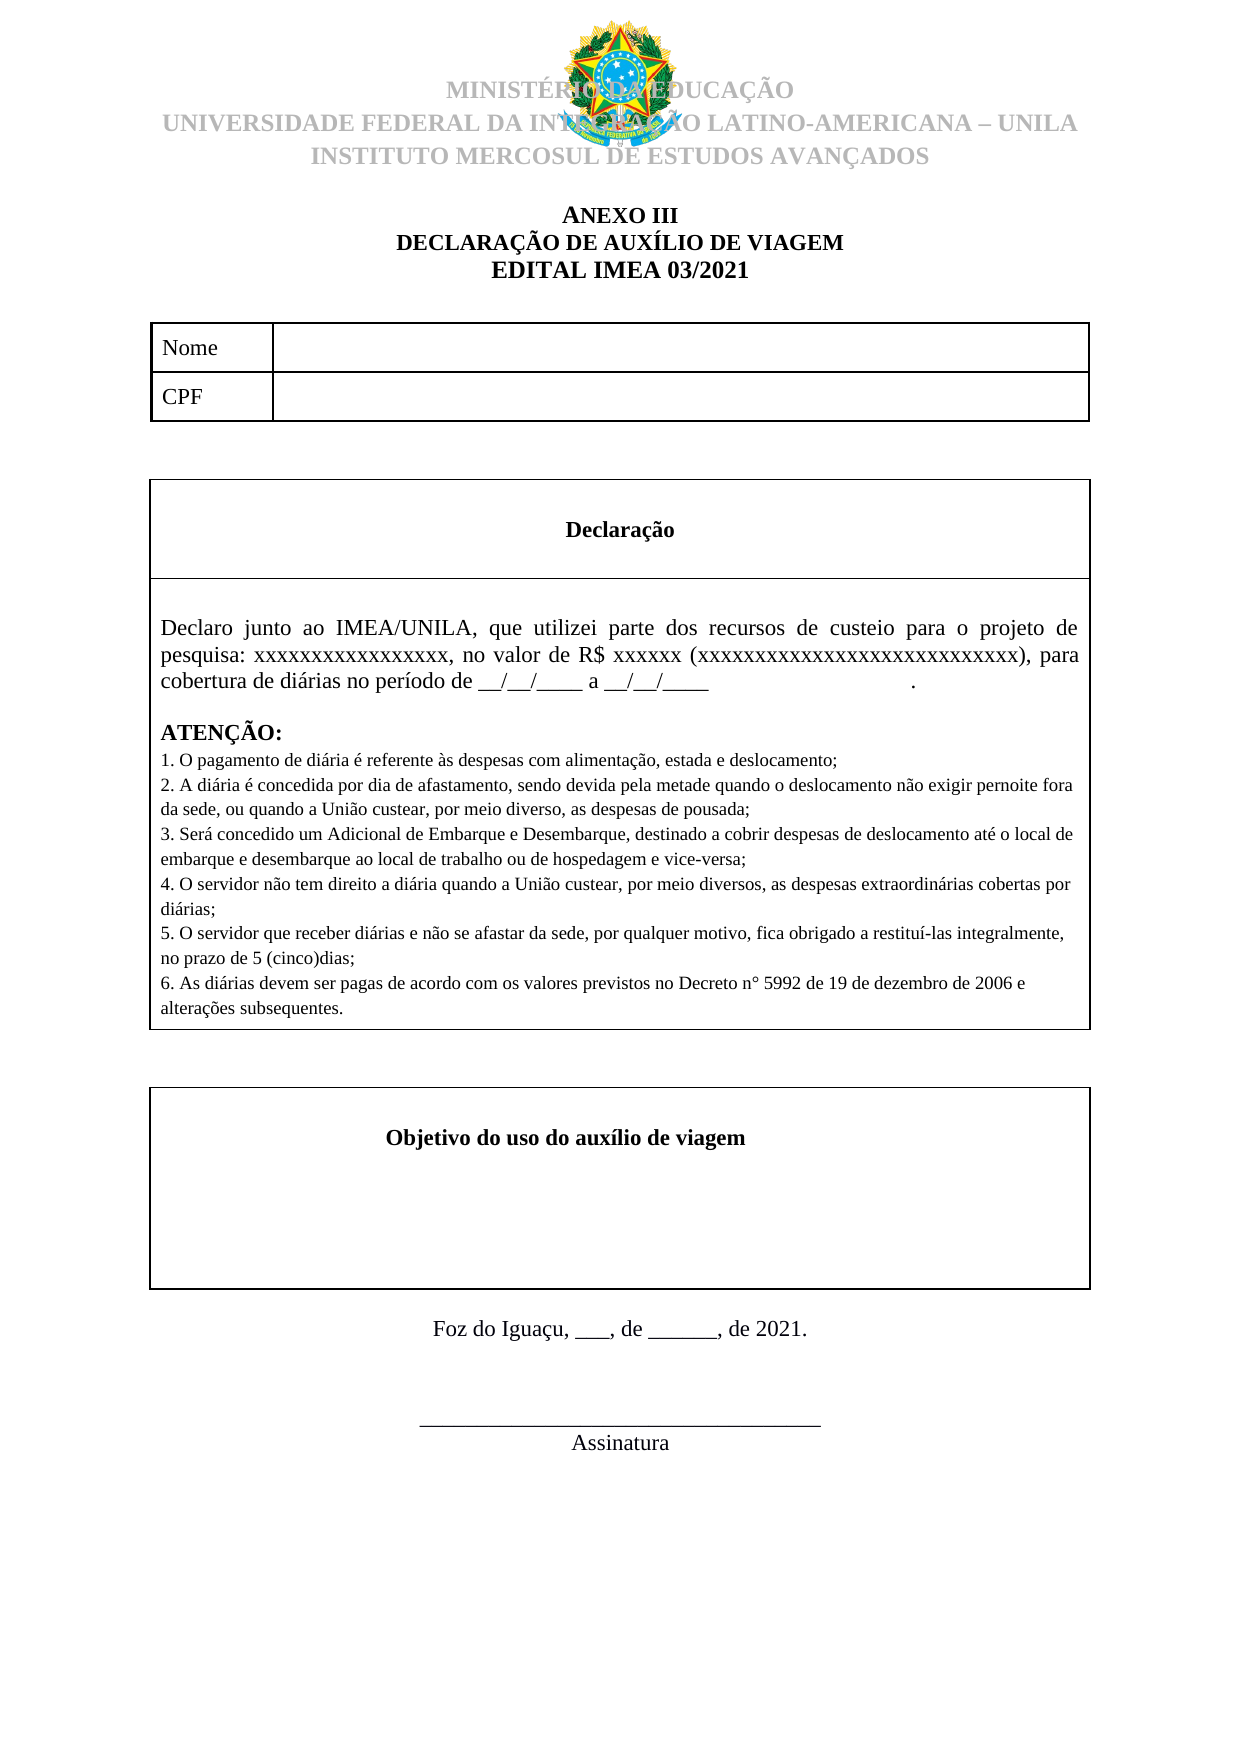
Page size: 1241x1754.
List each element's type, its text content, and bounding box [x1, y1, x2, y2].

picture [615, 116, 621, 123]
table_cell Declaro junto ao IMEA/UNILA, que utilizei parte dos recursos de custeio para o projeto de pesquisa: xxxxxxxxxxxxxxxxx, no valor de R$ xxxxxx (xxxxxxxxxxxxxxxxxxxxxxxxxxxx), para cobertura de diárias no período de __/__/____ a __/__/____ . ATENÇÃO: 1. O pagamento de diária é referente às despesas com alimentação, estada e deslocamento; 2. A diária é concedida por dia de afastamento, sendo devida pela metade quando o deslocamento não exigir pernoite fora da sede, ou quando a União custear, por meio diverso, as despesas de pousada; 3. Será concedido um Adicional de Embarque e Desembarque, destinado a cobrir despesas de deslocamento até o local de embarque e desembarque ao local de trabalho ou de hospedagem e vice-versa; 4. O servidor não tem direito a diária quando a União custear, por meio diversos, as despesas extraordinárias cobertas por diárias; 5. O servidor que receber diárias e não se afastar da sede, por qualquer motivo, fica obrigado a restituí-las integralmente, no prazo de 5 (cinco)dias; 6. As diárias devem ser pagas de acordo com os valores previstos no Decreto n° 5992 de 19 de dezembro de 2006 e alterações subsequentes. [151, 579, 1089, 1029]
table_cell [274, 373, 1088, 420]
picture [622, 115, 634, 130]
picture [579, 122, 639, 147]
table_header Declaração [151, 480, 1089, 577]
picture [672, 83, 679, 97]
text DECLARAÇÃO DE AUXÍLIO DE VIAGEM [150, 229, 1090, 256]
picture [557, 20, 683, 147]
table_header Objetivo do uso do auxílio de viagem [151, 1088, 1089, 1288]
table_header [274, 324, 1088, 371]
text ANEXO III [150, 200, 1090, 229]
text Assinatura [150, 1429, 1090, 1456]
table_cell CPF [153, 373, 272, 420]
text ___________________________________ [150, 1403, 1090, 1429]
text EDITAL IMEA 03/2021 [150, 256, 1090, 284]
picture [560, 83, 566, 90]
text Foz do Iguaçu, ___, de ______, de 2021. [150, 1315, 1090, 1341]
table_header Nome [153, 324, 272, 371]
picture [650, 121, 662, 130]
